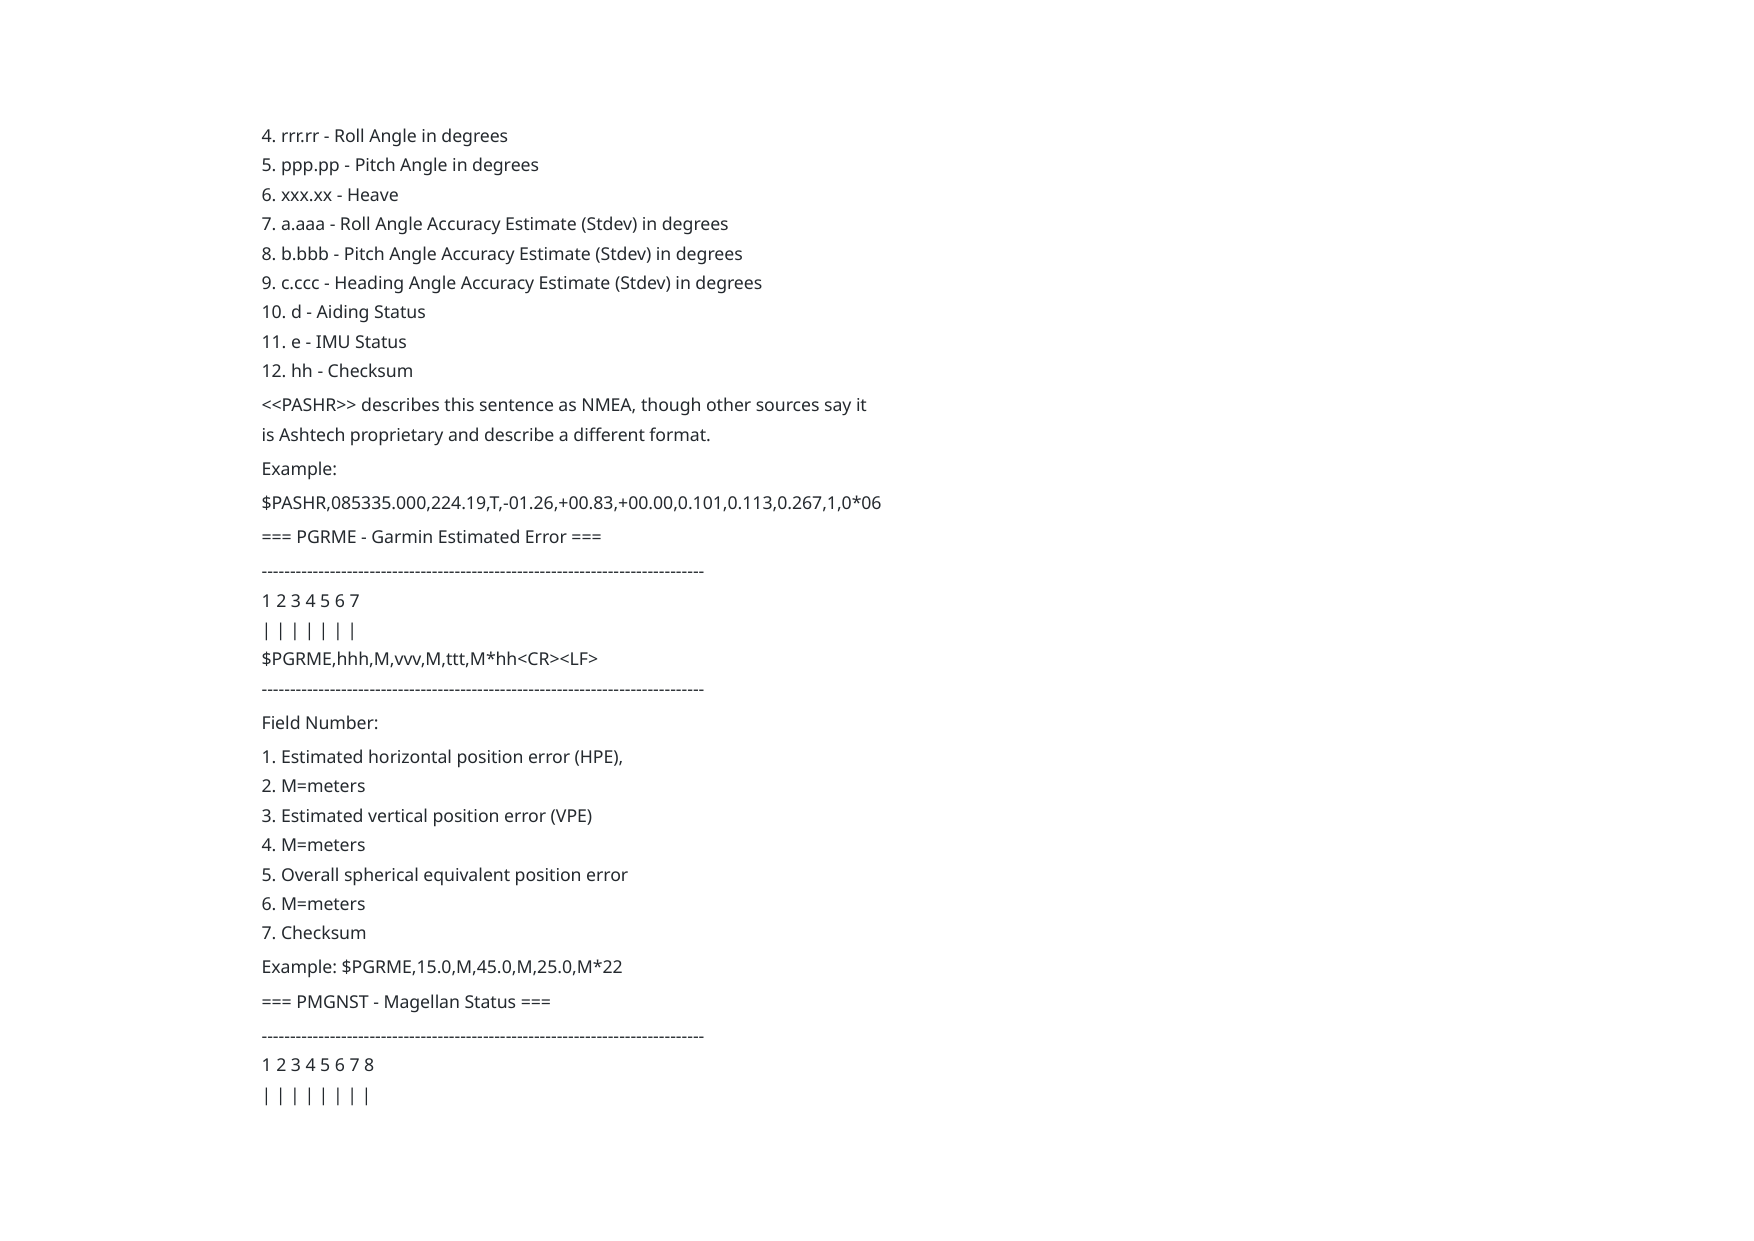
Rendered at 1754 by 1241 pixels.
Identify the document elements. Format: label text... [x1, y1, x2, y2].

table_cell [118, 1047, 261, 1077]
table_cell 1 2 3 4 5 6 7 8 [261, 1047, 1636, 1077]
table_cell [118, 514, 261, 519]
table_cell [118, 734, 261, 739]
table_cell [118, 641, 261, 671]
table_cell [118, 671, 261, 700]
table_cell [118, 353, 261, 382]
table_cell [118, 1077, 261, 1106]
table_cell 3. Estimated vertical position error (VPE) [261, 798, 1636, 827]
table_cell 4. M=meters [261, 827, 1636, 857]
table_cell 12. hh - Checksum [261, 353, 1636, 382]
table_cell [118, 417, 261, 446]
table_cell [118, 177, 261, 206]
table_cell [118, 118, 261, 147]
table_cell Example: $PGRME,15.0,M,45.0,M,25.0,M*22 [261, 950, 1636, 979]
table_cell [118, 950, 261, 979]
table_cell [118, 700, 261, 705]
table_cell 8. b.bbb - Pitch Angle Accuracy Estimate (Stdev) in degrees [261, 236, 1636, 265]
table_cell [118, 553, 261, 583]
table_cell 5. ppp.pp - Pitch Angle in degrees [261, 148, 1636, 177]
table_cell [118, 480, 261, 485]
table_cell 9. c.ccc - Heading Angle Accuracy Estimate (Stdev) in degrees [261, 265, 1636, 294]
table_cell [118, 451, 261, 480]
table_cell [118, 857, 261, 886]
table_cell [118, 769, 261, 798]
table_cell [261, 514, 1636, 519]
table_cell [118, 1018, 261, 1047]
table_cell [118, 446, 261, 451]
table_cell Example: [261, 451, 1636, 480]
table_cell [261, 383, 1636, 387]
table_cell [118, 485, 261, 514]
table_cell [261, 700, 1636, 705]
table_cell [118, 549, 261, 553]
table_cell === PGRME - Garmin Estimated Error === [261, 519, 1636, 548]
table_cell [118, 827, 261, 857]
table_cell 6. xxx.xx - Heave [261, 177, 1636, 206]
table_cell [118, 519, 261, 548]
table_cell <<PASHR>> describes this sentence as NMEA, though other sources say it [261, 387, 1636, 417]
table_cell [118, 148, 261, 177]
table_cell [118, 236, 261, 265]
table_cell [118, 915, 261, 945]
table_cell [118, 979, 261, 984]
table_cell is Ashtech proprietary and describe a different format. [261, 417, 1636, 446]
table_cell [118, 739, 261, 768]
table_cell 7. Checksum [261, 915, 1636, 945]
table_cell ------------------------------------------------------------------------------ [261, 671, 1636, 700]
table_cell 1 2 3 4 5 6 7 [261, 583, 1636, 612]
table_cell [261, 979, 1636, 984]
table_cell [118, 383, 261, 387]
table_cell $PGRME,hhh,M,vvv,M,ttt,M*hh<CR><LF> [261, 641, 1636, 671]
table_cell 6. M=meters [261, 886, 1636, 915]
table_cell [118, 612, 261, 641]
table_cell 1. Estimated horizontal position error (HPE), [261, 739, 1636, 768]
table_cell | | | | | | | | [261, 1077, 1636, 1106]
table_cell [118, 206, 261, 236]
table_cell [118, 886, 261, 915]
table_cell 5. Overall spherical equivalent position error [261, 857, 1636, 886]
table_cell [261, 734, 1636, 739]
table_cell [118, 583, 261, 612]
table_cell [118, 324, 261, 353]
table_cell 11. e - IMU Status [261, 324, 1636, 353]
table_cell [118, 1013, 261, 1018]
table_cell [261, 549, 1636, 553]
table_cell === PMGNST - Magellan Status === [261, 984, 1636, 1013]
table_cell [118, 798, 261, 827]
table_cell 7. a.aaa - Roll Angle Accuracy Estimate (Stdev) in degrees [261, 206, 1636, 236]
table_cell ------------------------------------------------------------------------------ [261, 1018, 1636, 1047]
table_cell [118, 387, 261, 417]
table_cell [118, 265, 261, 294]
table_cell ------------------------------------------------------------------------------ [261, 553, 1636, 583]
table_cell [261, 480, 1636, 485]
table_cell 4. rrr.rr - Roll Angle in degrees [261, 118, 1636, 147]
table_cell [118, 294, 261, 324]
table_cell [118, 705, 261, 734]
table_cell [118, 984, 261, 1013]
table_cell 10. d - Aiding Status [261, 294, 1636, 324]
table_cell [261, 1013, 1636, 1018]
table_cell Field Number: [261, 705, 1636, 734]
table_cell | | | | | | | [261, 612, 1636, 641]
table_cell [261, 945, 1636, 949]
table_cell [261, 446, 1636, 451]
table_cell $PASHR,085335.000,224.19,T,-01.26,+00.83,+00.00,0.101,0.113,0.267,1,0*06 [261, 485, 1636, 514]
table_cell 2. M=meters [261, 769, 1636, 798]
table_cell [118, 945, 261, 949]
